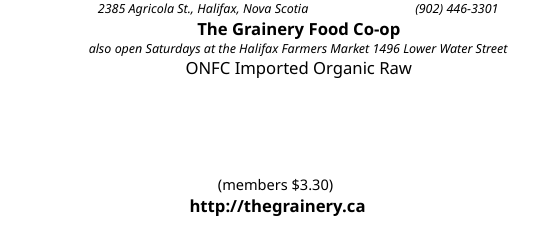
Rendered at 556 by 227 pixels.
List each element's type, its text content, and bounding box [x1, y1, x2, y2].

table_cell [47, 175, 139, 217]
table_cell (members $3.30) http://thegrainery.ca [139, 175, 415, 217]
table_cell ONFC Imported Organic Raw [47, 57, 550, 175]
table_cell [415, 175, 550, 217]
table_header 2385 Agricola St., Halifax, Nova Scotia (902) 446-3301 The Grainery Food Co-op also open Saturdays at the Halifax Farmers Market 1496 Lower Water Street [47, 0, 550, 57]
